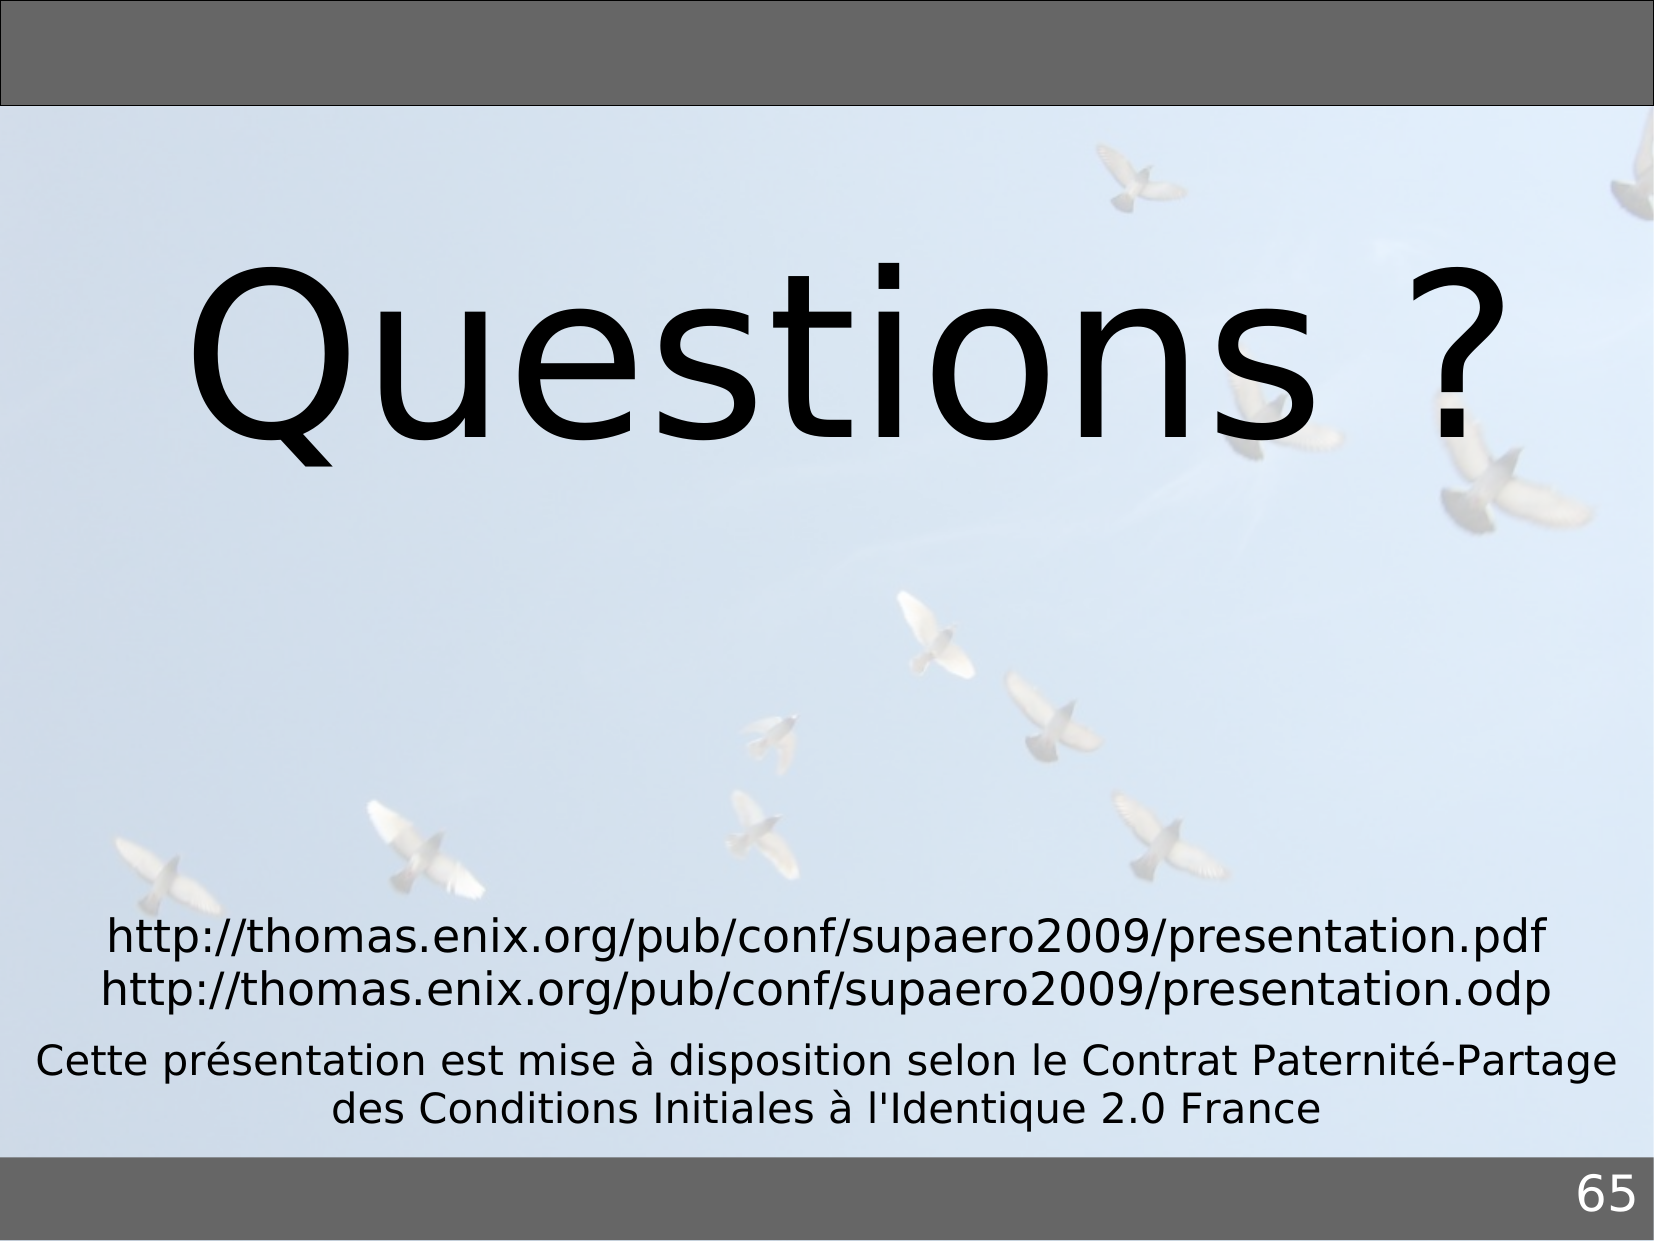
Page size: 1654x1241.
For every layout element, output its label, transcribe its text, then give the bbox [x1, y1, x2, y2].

text_box http://thomas.enix.org/pub/conf/supaero2009/presentation.pdf http://thomas.enix.org/pub/conf/supaero2009/presentation.odp [0, 902, 1654, 1024]
text_box Cette présentation est mise à disposition selon le Contrat Paternité-Partage des Conditions Initiales à l'Identique 2.0 France [0, 1029, 1654, 1141]
text_box Questions ? [166, 217, 1541, 500]
